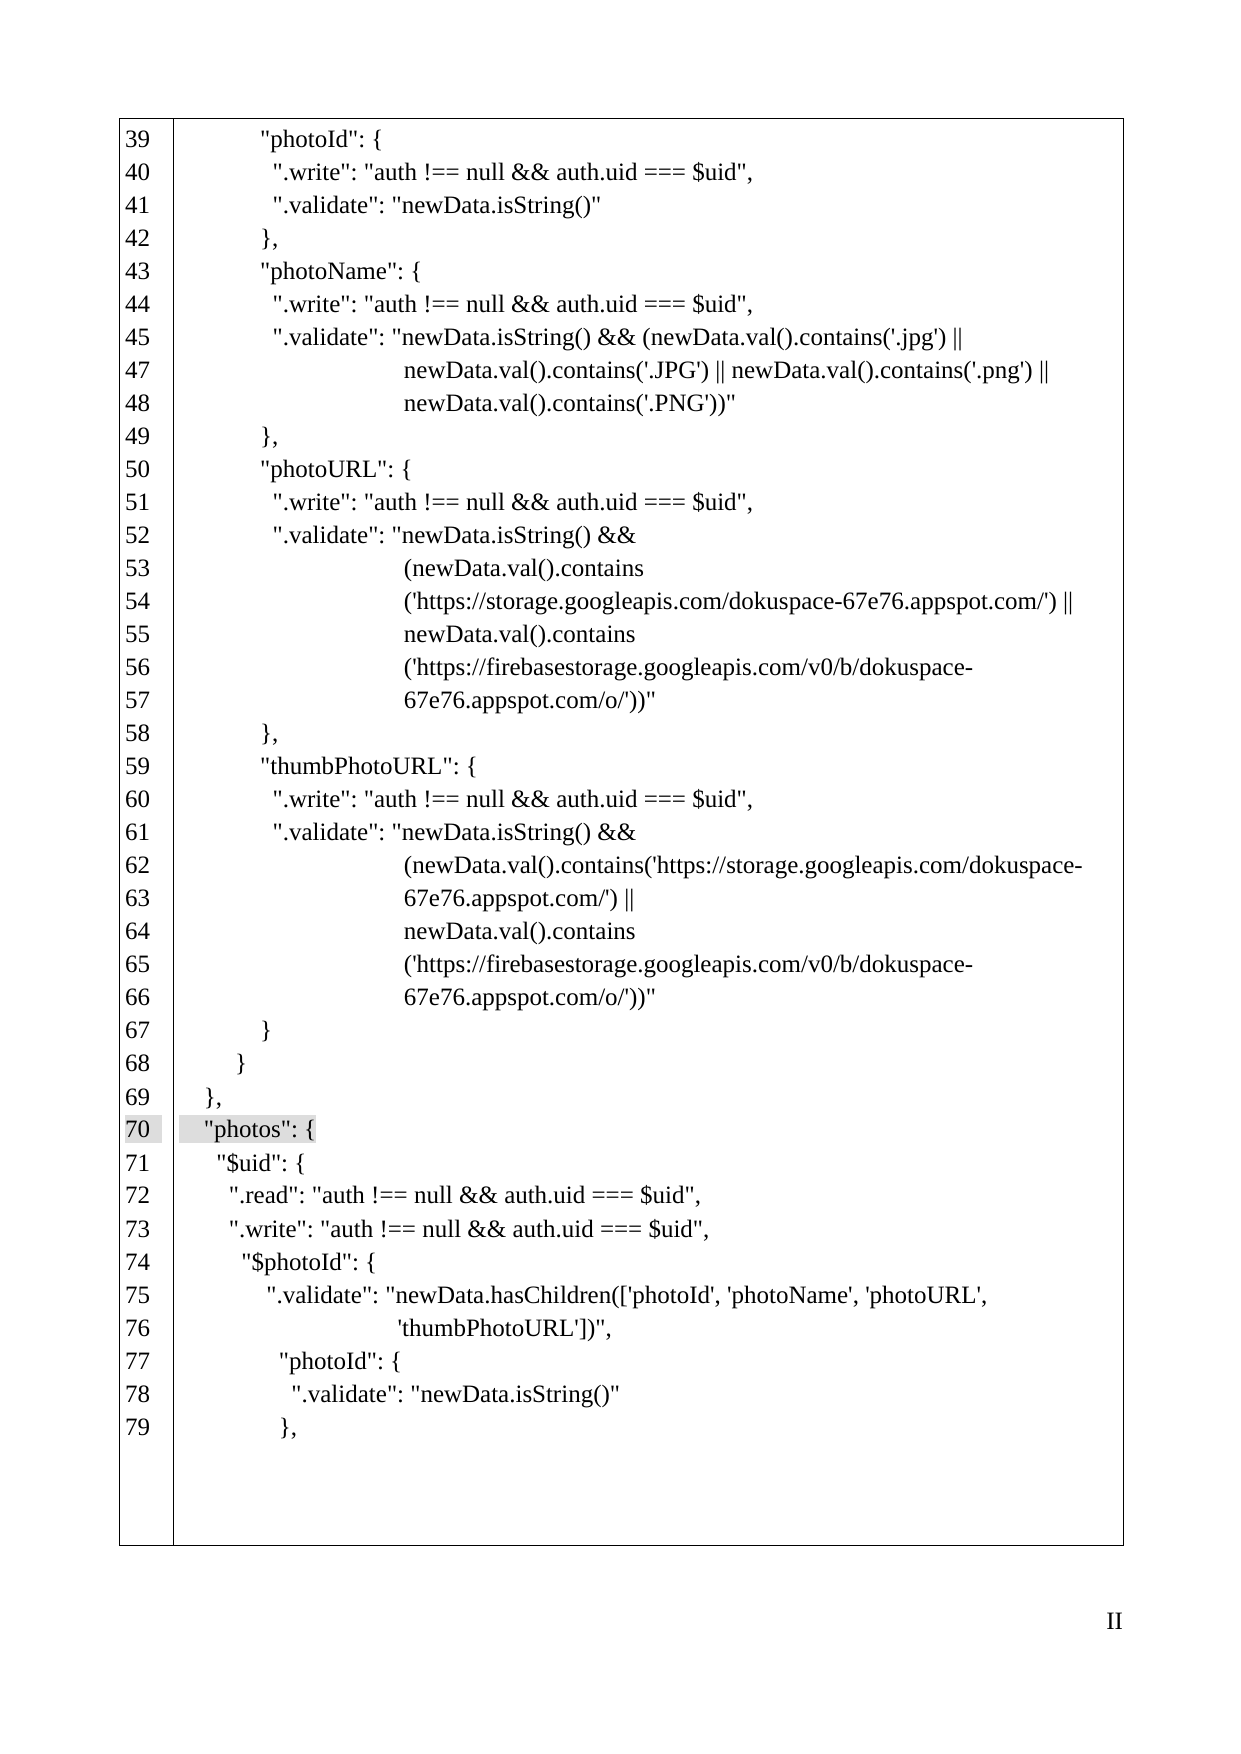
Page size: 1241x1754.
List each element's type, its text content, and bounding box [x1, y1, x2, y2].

table_header 39 40 41 42 43 44 45 47 48 49 50 51 52 53 54 55 56 57 58 59 60 61 62 63 64 65 66 67 68 69 70 71 72 73 74 75 76 77 78 79 [120, 119, 173, 1545]
table_header "photoId": { ".write": "auth !== null && auth.uid === $uid", ".validate": "newData.isString()" }, "photoName": { ".write": "auth !== null && auth.uid === $uid", ".validate": "newData.isString() && (newData.val().contains('.jpg') || newData.val().contains('.JPG') || newData.val().contains('.png') || newData.val().contains('.PNG'))" }, "photoURL": { ".write": "auth !== null && auth.uid === $uid", ".validate": "newData.isString() && (newData.val().contains ('https://storage.googleapis.com/dokuspace-67e76.appspot.com/') || newData.val().contains ('https://firebasestorage.googleapis.com/v0/b/dokuspace- 67e76.appspot.com/o/'))" }, "thumbPhotoURL": { ".write": "auth !== null && auth.uid === $uid", ".validate": "newData.isString() && (newData.val().contains('https://storage.googleapis.com/dokuspace- 67e76.appspot.com/') || newData.val().contains ('https://firebasestorage.googleapis.com/v0/b/dokuspace- 67e76.appspot.com/o/'))" } } }, "photos": { "$uid": { ".read": "auth !== null && auth.uid === $uid", ".write": "auth !== null && auth.uid === $uid", "$photoId": { ".validate": "newData.hasChildren(['photoId', 'photoName', 'photoURL', 'thumbPhotoURL'])", "photoId": { ".validate": "newData.isString()" }, [174, 119, 1123, 1545]
